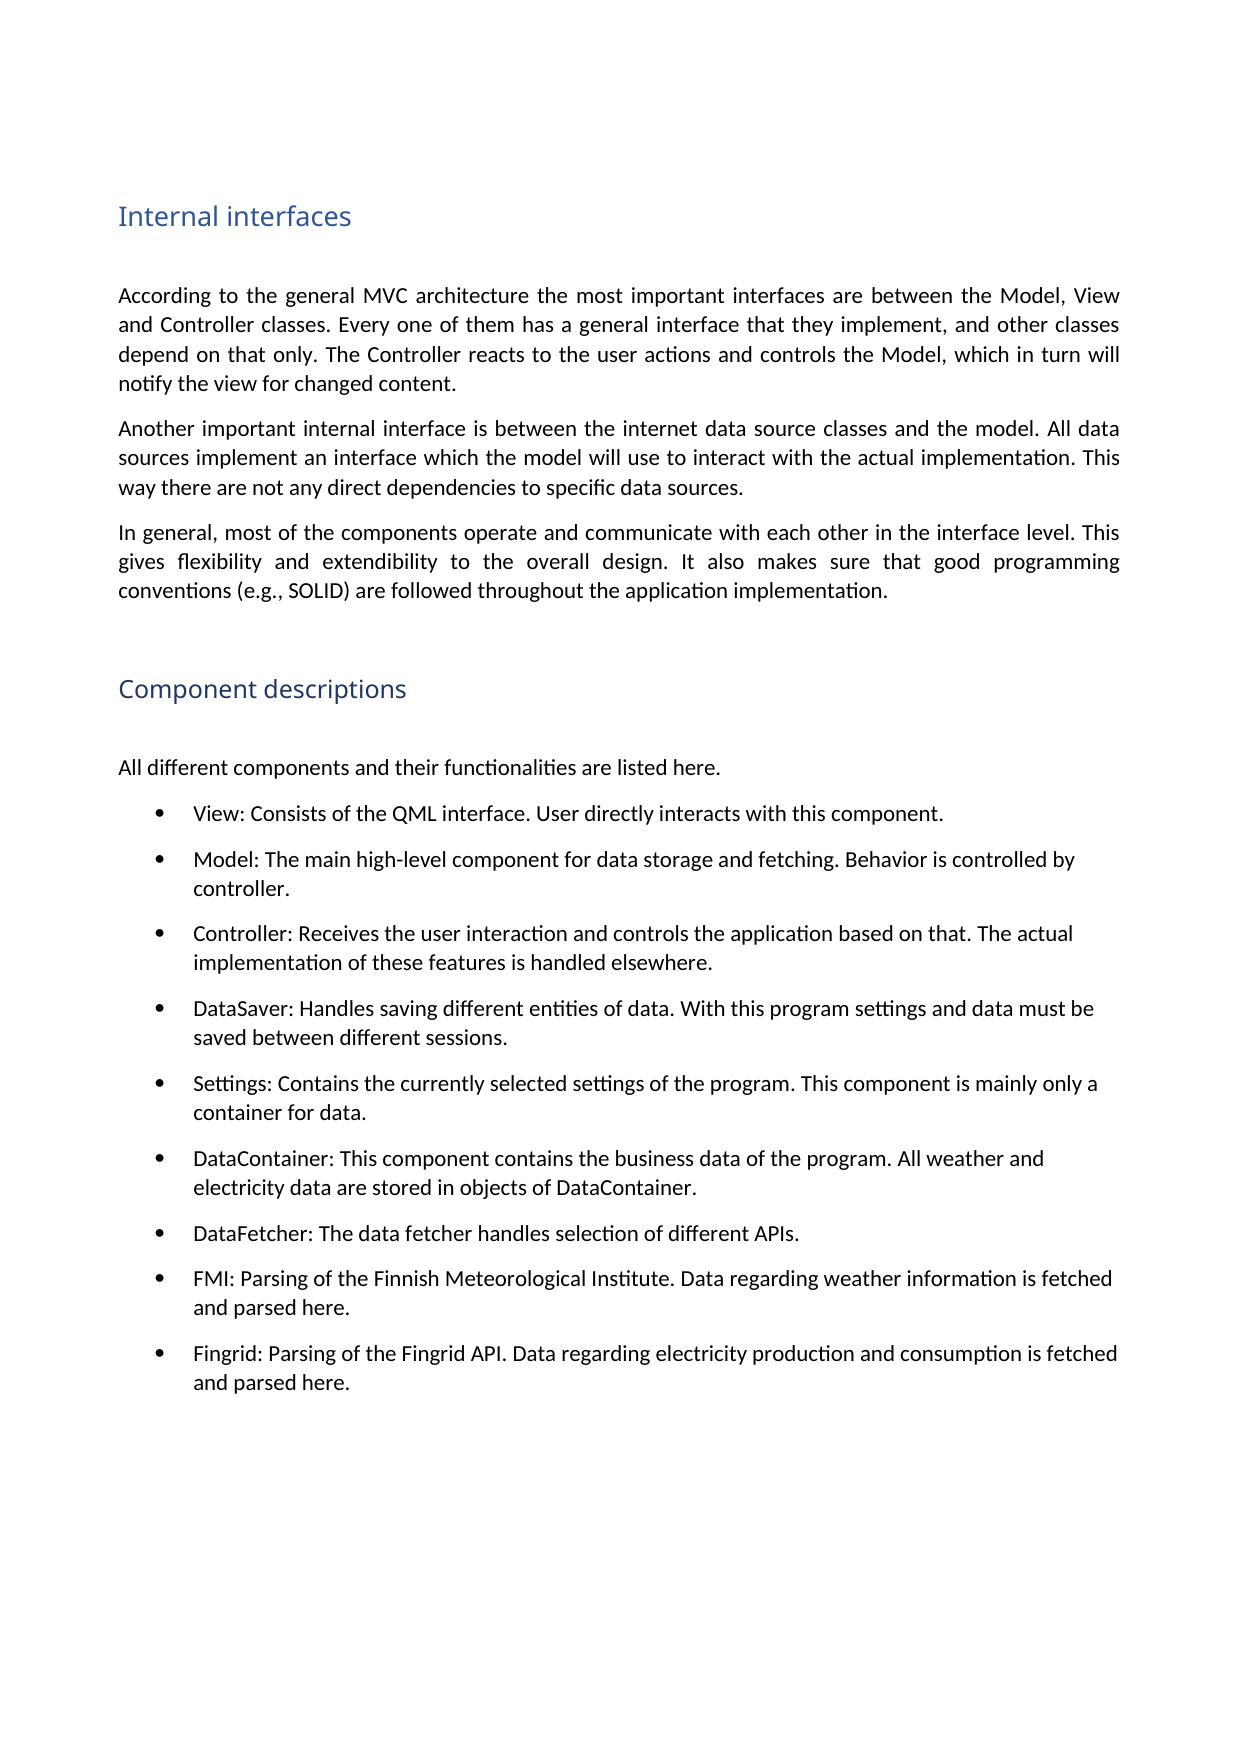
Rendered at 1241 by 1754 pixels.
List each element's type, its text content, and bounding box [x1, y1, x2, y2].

text Another important internal interface is between the internet data source classes and the model. All data sources implement an interface which the model will use to interact with the actual implementation. This way there are not any direct dependencies to specific data sources. [118, 414, 1122, 501]
list DataContainer: This component contains the business data of the program. All weather and electricity data are stored in objects of DataContainer. [156, 1144, 1122, 1201]
list Fingrid: Parsing of the Fingrid API. Data regarding electricity production and consumption is fetched and parsed here. [156, 1339, 1122, 1396]
subtitle Internal interfaces [118, 197, 1122, 234]
list Model: The main high-level component for data storage and fetching. Behavior is controlled by controller. [156, 845, 1122, 902]
list Settings: Contains the currently selected settings of the program. This component is mainly only a container for data. [156, 1069, 1122, 1126]
list FMI: Parsing of the Finnish Meteorological Institute. Data regarding weather information is fetched and parsed here. [156, 1264, 1122, 1321]
text According to the general MVC architecture the most important interfaces are between the Model, View and Controller classes. Every one of them has a general interface that they implement, and other classes depend on that only. The Controller reacts to the user actions and controls the Model, which in turn will notify the view for changed content. [118, 282, 1122, 397]
list DataFetcher: The data fetcher handles selection of different APIs. [156, 1219, 1122, 1247]
text All different components and their functionalities are listed here. [118, 753, 1122, 781]
text In general, most of the components operate and communicate with each other in the interface level. This gives flexibility and extendibility to the overall design. It also makes sure that good programming conventions (e.g., SOLID) are followed throughout the application implementation. [118, 518, 1122, 604]
subtitle Component descriptions [118, 672, 1122, 706]
list View: Consists of the QML interface. User directly interacts with this component. [156, 799, 1122, 827]
list DataSaver: Handles saving different entities of data. With this program settings and data must be saved between different sessions. [156, 994, 1122, 1051]
list Controller: Receives the user interaction and controls the application based on that. The actual implementation of these features is handled elsewhere. [156, 919, 1122, 977]
